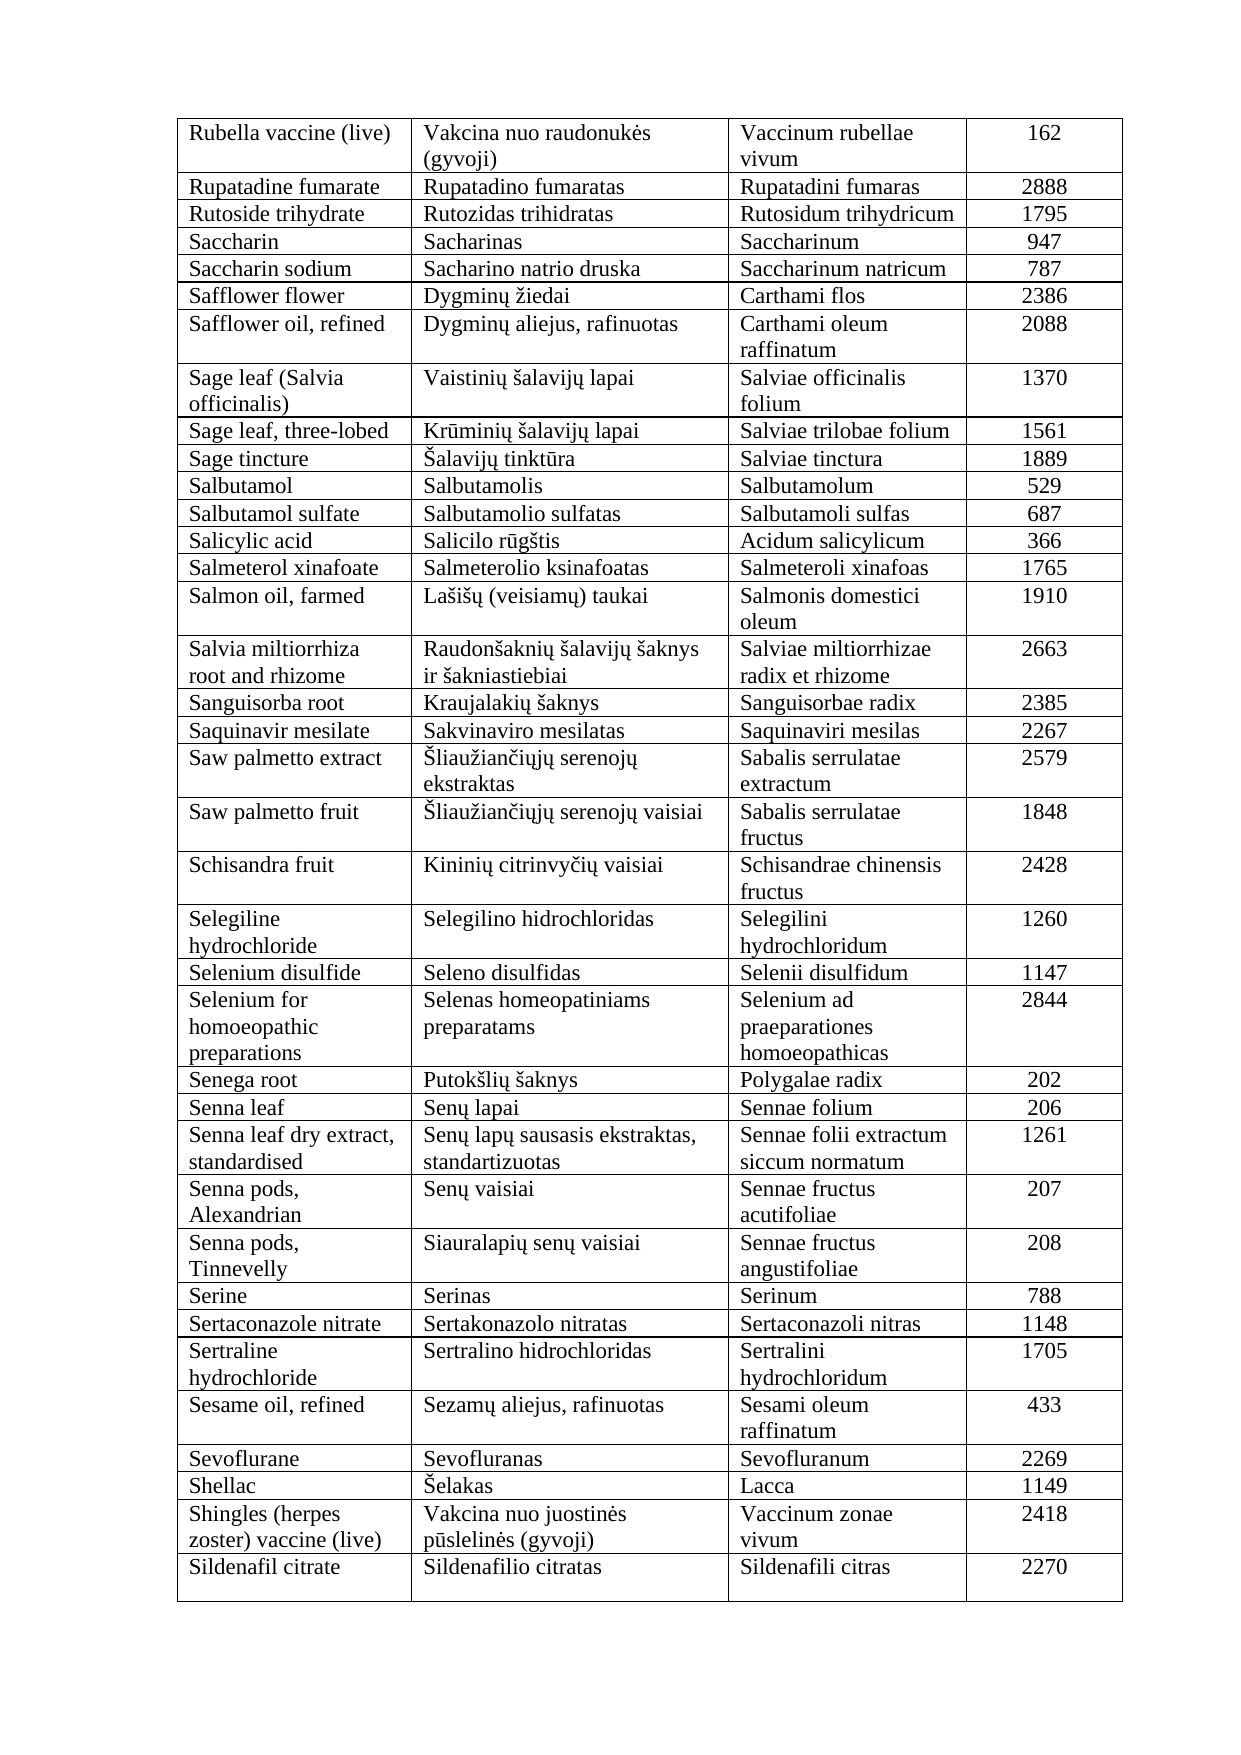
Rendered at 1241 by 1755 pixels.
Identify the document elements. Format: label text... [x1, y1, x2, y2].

table_cell Sakvinaviro mesilatas [412, 717, 728, 743]
table_cell Selenium ad praeparationes homoeopathicas [729, 986, 966, 1066]
table_cell Raudonšaknių šalavijų šaknys ir šakniastiebiai [412, 636, 728, 688]
table_cell Šelakas [412, 1472, 728, 1499]
table_cell 2270 [967, 1554, 1122, 1601]
table_cell Sertaconazole nitrate [178, 1310, 411, 1336]
table_cell Salicilo rūgštis [412, 527, 728, 553]
table_cell 529 [967, 472, 1122, 498]
table_cell Krūminių šalavijų lapai [412, 418, 728, 444]
table_cell 2386 [967, 283, 1122, 309]
table_cell 1260 [967, 905, 1122, 958]
table_cell Sennae fructus angustifoliae [729, 1229, 966, 1282]
table_cell Sesami oleum raffinatum [729, 1391, 966, 1444]
table_cell 206 [967, 1094, 1122, 1120]
table_cell Acidum salicylicum [729, 527, 966, 553]
table_cell Salviae trilobae folium [729, 418, 966, 444]
table_cell 788 [967, 1283, 1122, 1309]
table_cell 2088 [967, 310, 1122, 363]
table_cell 1370 [967, 364, 1122, 416]
table_cell Sertraline hydrochloride [178, 1338, 411, 1390]
table_cell 2428 [967, 852, 1122, 904]
table_cell 2579 [967, 744, 1122, 797]
table_cell Sennae fructus acutifoliae [729, 1175, 966, 1228]
table_cell Salmonis domestici oleum [729, 582, 966, 634]
table_cell Serine [178, 1283, 411, 1309]
table_cell 2267 [967, 717, 1122, 743]
table_cell Vaccinum rubellae vivum [729, 119, 966, 172]
table_cell Salbutamol sulfate [178, 500, 411, 526]
table_cell Sage tincture [178, 445, 411, 471]
table_cell Shingles (herpes zoster) vaccine (live) [178, 1500, 411, 1552]
table_cell Salmeterol xinafoate [178, 554, 411, 581]
table_cell Salmeterolio ksinafoatas [412, 554, 728, 581]
table_cell Sennae folii extractum siccum normatum [729, 1121, 966, 1174]
table_cell Šliaužiančiųjų serenojų ekstraktas [412, 744, 728, 797]
table_cell Sacharinas [412, 228, 728, 254]
table_cell 787 [967, 255, 1122, 281]
table_cell Salmeteroli xinafoas [729, 554, 966, 581]
table_cell 1147 [967, 959, 1122, 985]
table_cell Rupatadini fumaras [729, 173, 966, 199]
table_cell Senna leaf [178, 1094, 411, 1120]
table_cell Sacharino natrio druska [412, 255, 728, 281]
table_cell Vaccinum zonae vivum [729, 1500, 966, 1552]
table_cell 1561 [967, 418, 1122, 444]
table_cell Sabalis serrulatae extractum [729, 744, 966, 797]
table_cell 2663 [967, 636, 1122, 688]
table_cell Selegilini hydrochloridum [729, 905, 966, 958]
table_cell Carthami flos [729, 283, 966, 309]
table_cell Vakcina nuo juostinės pūslelinės (gyvoji) [412, 1500, 728, 1552]
table_cell Saccharinum natricum [729, 255, 966, 281]
table_cell 366 [967, 527, 1122, 553]
table_cell Selegilino hidrochloridas [412, 905, 728, 958]
table_cell Senna pods, Alexandrian [178, 1175, 411, 1228]
table_cell Šalavijų tinktūra [412, 445, 728, 471]
table_cell Senų vaisiai [412, 1175, 728, 1228]
table_cell Kraujalakių šaknys [412, 689, 728, 716]
table_cell 687 [967, 500, 1122, 526]
table_cell Sertralino hidrochloridas [412, 1338, 728, 1390]
table_cell Schisandrae chinensis fructus [729, 852, 966, 904]
table_cell 2385 [967, 689, 1122, 716]
table_cell Seleno disulfidas [412, 959, 728, 985]
table_cell 1149 [967, 1472, 1122, 1499]
table_cell Sevoflurane [178, 1445, 411, 1471]
table_cell Saw palmetto extract [178, 744, 411, 797]
table_cell Vakcina nuo raudonukės (gyvoji) [412, 119, 728, 172]
table_cell 207 [967, 1175, 1122, 1228]
table_cell 202 [967, 1067, 1122, 1093]
table_cell Lacca [729, 1472, 966, 1499]
table_cell 2269 [967, 1445, 1122, 1471]
table_cell Rutosidum trihydricum [729, 200, 966, 227]
table_cell Saquinaviri mesilas [729, 717, 966, 743]
table_cell Sanguisorbae radix [729, 689, 966, 716]
table_cell Salicylic acid [178, 527, 411, 553]
table_cell Selenium for homoeopathic preparations [178, 986, 411, 1066]
table_cell Selenii disulfidum [729, 959, 966, 985]
table_cell 1261 [967, 1121, 1122, 1174]
table_cell 433 [967, 1391, 1122, 1444]
table_cell Sevofluranum [729, 1445, 966, 1471]
table_cell Sertakonazolo nitratas [412, 1310, 728, 1336]
table_cell Selenas homeopatiniams preparatams [412, 986, 728, 1066]
table_cell Sildenafili citras [729, 1554, 966, 1601]
table_cell Saccharinum [729, 228, 966, 254]
table_cell Saquinavir mesilate [178, 717, 411, 743]
table_cell Polygalae radix [729, 1067, 966, 1093]
table_cell Carthami oleum raffinatum [729, 310, 966, 363]
table_cell 1910 [967, 582, 1122, 634]
table_cell 1765 [967, 554, 1122, 581]
table_cell Senų lapų sausasis ekstraktas, standartizuotas [412, 1121, 728, 1174]
table_cell Dygminų aliejus, rafinuotas [412, 310, 728, 363]
table_cell Rupatadine fumarate [178, 173, 411, 199]
table_cell 2888 [967, 173, 1122, 199]
table_cell Vaistinių šalavijų lapai [412, 364, 728, 416]
table_cell Shellac [178, 1472, 411, 1499]
table_cell Sabalis serrulatae fructus [729, 798, 966, 851]
table_cell Safflower flower [178, 283, 411, 309]
table_cell Salviae officinalis folium [729, 364, 966, 416]
table_cell Kininių citrinvyčių vaisiai [412, 852, 728, 904]
table_cell Rutoside trihydrate [178, 200, 411, 227]
table_cell Saccharin sodium [178, 255, 411, 281]
table_cell 2844 [967, 986, 1122, 1066]
table_cell Schisandra fruit [178, 852, 411, 904]
table_cell Safflower oil, refined [178, 310, 411, 363]
table_cell Salviae miltiorrhizae radix et rhizome [729, 636, 966, 688]
table_cell Sertralini hydrochloridum [729, 1338, 966, 1390]
table_cell 947 [967, 228, 1122, 254]
table_cell Šliaužiančiųjų serenojų vaisiai [412, 798, 728, 851]
table_cell 162 [967, 119, 1122, 172]
table_cell Lašišų (veisiamų) taukai [412, 582, 728, 634]
table_cell Sage leaf, three-lobed [178, 418, 411, 444]
table_cell Dygminų žiedai [412, 283, 728, 309]
table_cell 1848 [967, 798, 1122, 851]
table_cell Senna pods, Tinnevelly [178, 1229, 411, 1282]
table_cell Rutozidas trihidratas [412, 200, 728, 227]
table_cell Sanguisorba root [178, 689, 411, 716]
table_cell Salviae tinctura [729, 445, 966, 471]
table_cell 1148 [967, 1310, 1122, 1336]
table_cell Salvia miltiorrhiza root and rhizome [178, 636, 411, 688]
table_cell Salbutamoli sulfas [729, 500, 966, 526]
table_cell Sevofluranas [412, 1445, 728, 1471]
table_cell Sennae folium [729, 1094, 966, 1120]
table_cell Sertaconazoli nitras [729, 1310, 966, 1336]
table_cell 2418 [967, 1500, 1122, 1552]
table_cell Salbutamolis [412, 472, 728, 498]
table_cell Rupatadino fumaratas [412, 173, 728, 199]
table_cell Salmon oil, farmed [178, 582, 411, 634]
table_cell 208 [967, 1229, 1122, 1282]
table_cell Saccharin [178, 228, 411, 254]
table_cell Saw palmetto fruit [178, 798, 411, 851]
table_cell Serinum [729, 1283, 966, 1309]
table_cell Sildenafilio citratas [412, 1554, 728, 1601]
table_cell Salbutamolum [729, 472, 966, 498]
table_cell 1889 [967, 445, 1122, 471]
table_cell Senega root [178, 1067, 411, 1093]
table_cell Sildenafil citrate [178, 1554, 411, 1601]
table_cell Senna leaf dry extract, standardised [178, 1121, 411, 1174]
table_cell Sage leaf (Salvia officinalis) [178, 364, 411, 416]
table_cell Selenium disulfide [178, 959, 411, 985]
table_cell Selegiline hydrochloride [178, 905, 411, 958]
table_cell Putokšlių šaknys [412, 1067, 728, 1093]
table_cell Siauralapių senų vaisiai [412, 1229, 728, 1282]
table_cell Sezamų aliejus, rafinuotas [412, 1391, 728, 1444]
table_cell Sesame oil, refined [178, 1391, 411, 1444]
table_cell 1795 [967, 200, 1122, 227]
table_cell Rubella vaccine (live) [178, 119, 411, 172]
table_cell Salbutamolio sulfatas [412, 500, 728, 526]
table_cell Salbutamol [178, 472, 411, 498]
table_cell Serinas [412, 1283, 728, 1309]
table_cell 1705 [967, 1338, 1122, 1390]
table_cell Senų lapai [412, 1094, 728, 1120]
